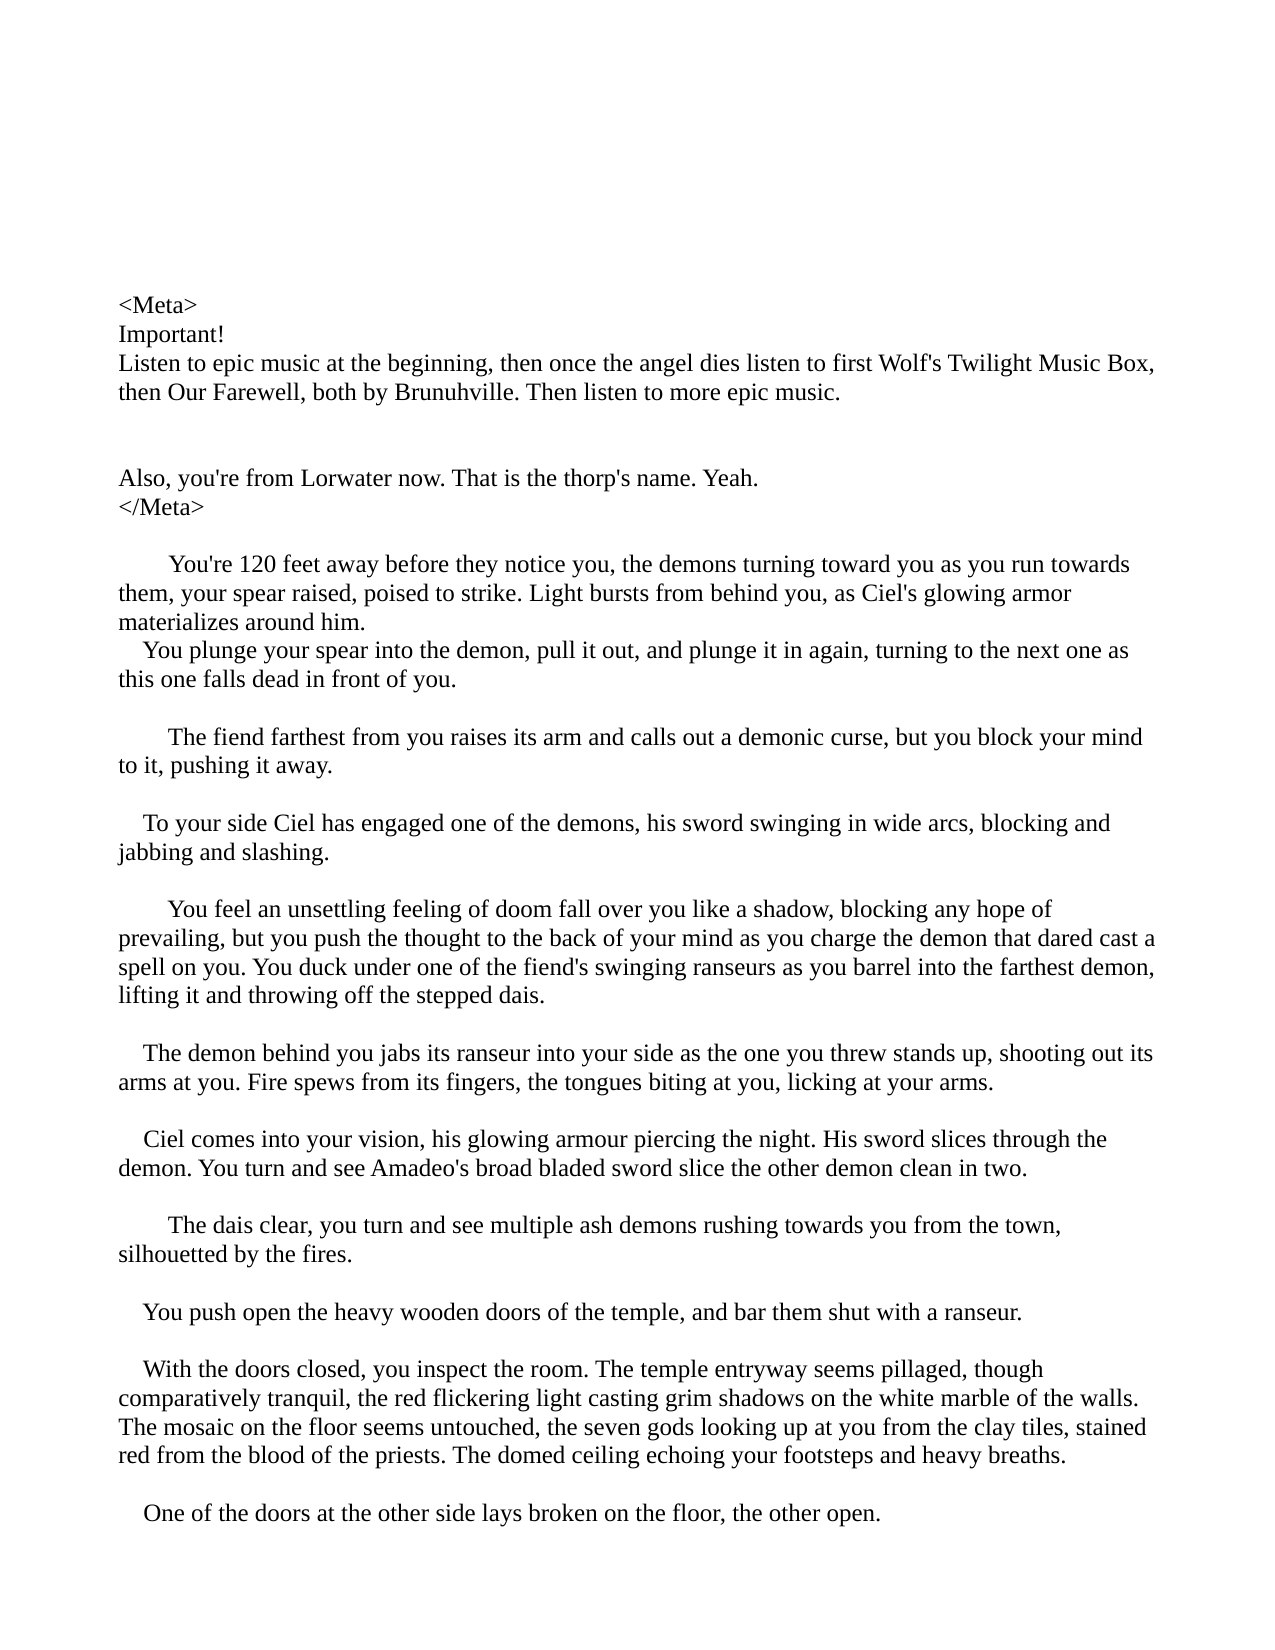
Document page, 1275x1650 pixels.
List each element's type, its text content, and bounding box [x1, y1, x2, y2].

text One of the doors at the other side lays broken on the floor, the other open. [118, 1498, 1157, 1527]
text Listen to epic music at the beginning, then once the angel dies listen to first Wolf's Twilight Music Box, then Our Farewell, both by Brunuhville. Then listen to more epic music. [118, 348, 1157, 406]
text You push open the heavy wooden doors of the temple, and bar them shut with a ranseur. [118, 1297, 1157, 1354]
text With the doors closed, you inspect the room. The temple entryway seems pillaged, though comparatively tranquil, the red flickering light casting grim shadows on the white marble of the walls. The mosaic on the floor seems untouched, the seven gods looking up at you from the clay tiles, stained red from the blood of the priests. The domed ceiling echoing your footsteps and heavy breaths. [118, 1354, 1157, 1498]
text You feel an unsettling feeling of doom fall over you like a shadow, blocking any hope of prevailing, but you push the thought to the back of your mind as you charge the demon that dared cast a spell on you. You duck under one of the fiend's swinging ranseurs as you barrel into the farthest demon, lifting it and throwing off the stepped dais. [118, 894, 1157, 1038]
text </Meta> [118, 492, 1157, 521]
text Important! [118, 319, 1157, 348]
text The dais clear, you turn and see multiple ash demons rushing towards you from the town, silhouetted by the fires. [118, 1211, 1157, 1297]
text The demon behind you jabs its ranseur into your side as the one you threw stands up, shooting out its arms at you. Fire spews from its fingers, the tongues biting at you, licking at your arms. [118, 1038, 1157, 1124]
text Also, you're from Lorwater now. That is the thorp's name. Yeah. [118, 463, 1157, 492]
text The fiend farthest from you raises its arm and calls out a demonic curse, but you block your mind to it, pushing it away. [118, 722, 1157, 808]
text You plunge your spear into the demon, pull it out, and plunge it in again, turning to the next one as this one falls dead in front of you. [118, 636, 1157, 722]
text You're 120 feet away before they notice you, the demons turning toward you as you run towards them, your spear raised, poised to strike. Light bursts from behind you, as Ciel's glowing armor materializes around him. [118, 549, 1157, 636]
text <Meta> [118, 291, 1157, 319]
text Ciel comes into your vision, his glowing armour piercing the night. His sword slices through the demon. You turn and see Amadeo's broad bladed sword slice the other demon clean in two. [118, 1124, 1157, 1211]
text To your side Ciel has engaged one of the demons, his sword swinging in wide arcs, blocking and jabbing and slashing. [118, 808, 1157, 894]
